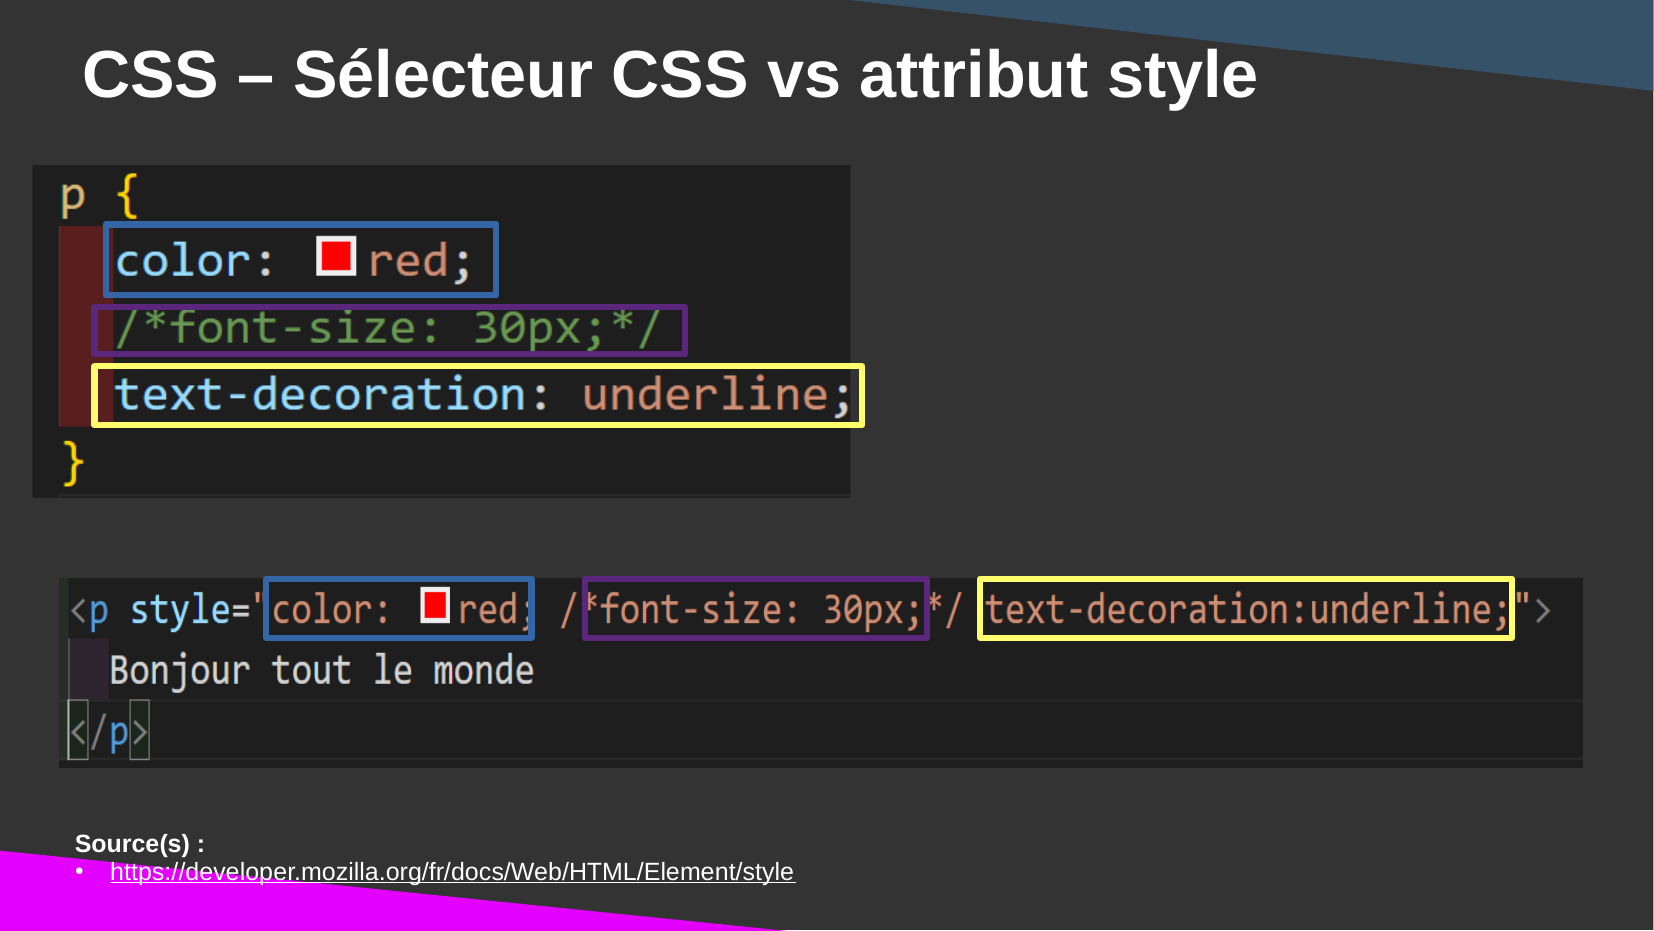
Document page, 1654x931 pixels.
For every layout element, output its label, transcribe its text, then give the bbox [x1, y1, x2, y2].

text_box [0, 850, 788, 931]
picture [983, 582, 1509, 635]
picture [98, 369, 851, 422]
text_box Source(s) : https://developer.mozilla.org/fr/docs/Web/HTML/Element/style [60, 822, 1546, 922]
picture [59, 578, 1583, 768]
picture [32, 165, 851, 498]
picture [588, 582, 924, 635]
title CSS – Sélecteur CSS vs attribut style [82, 37, 1571, 114]
picture [269, 582, 528, 635]
text_box [848, 0, 1654, 91]
